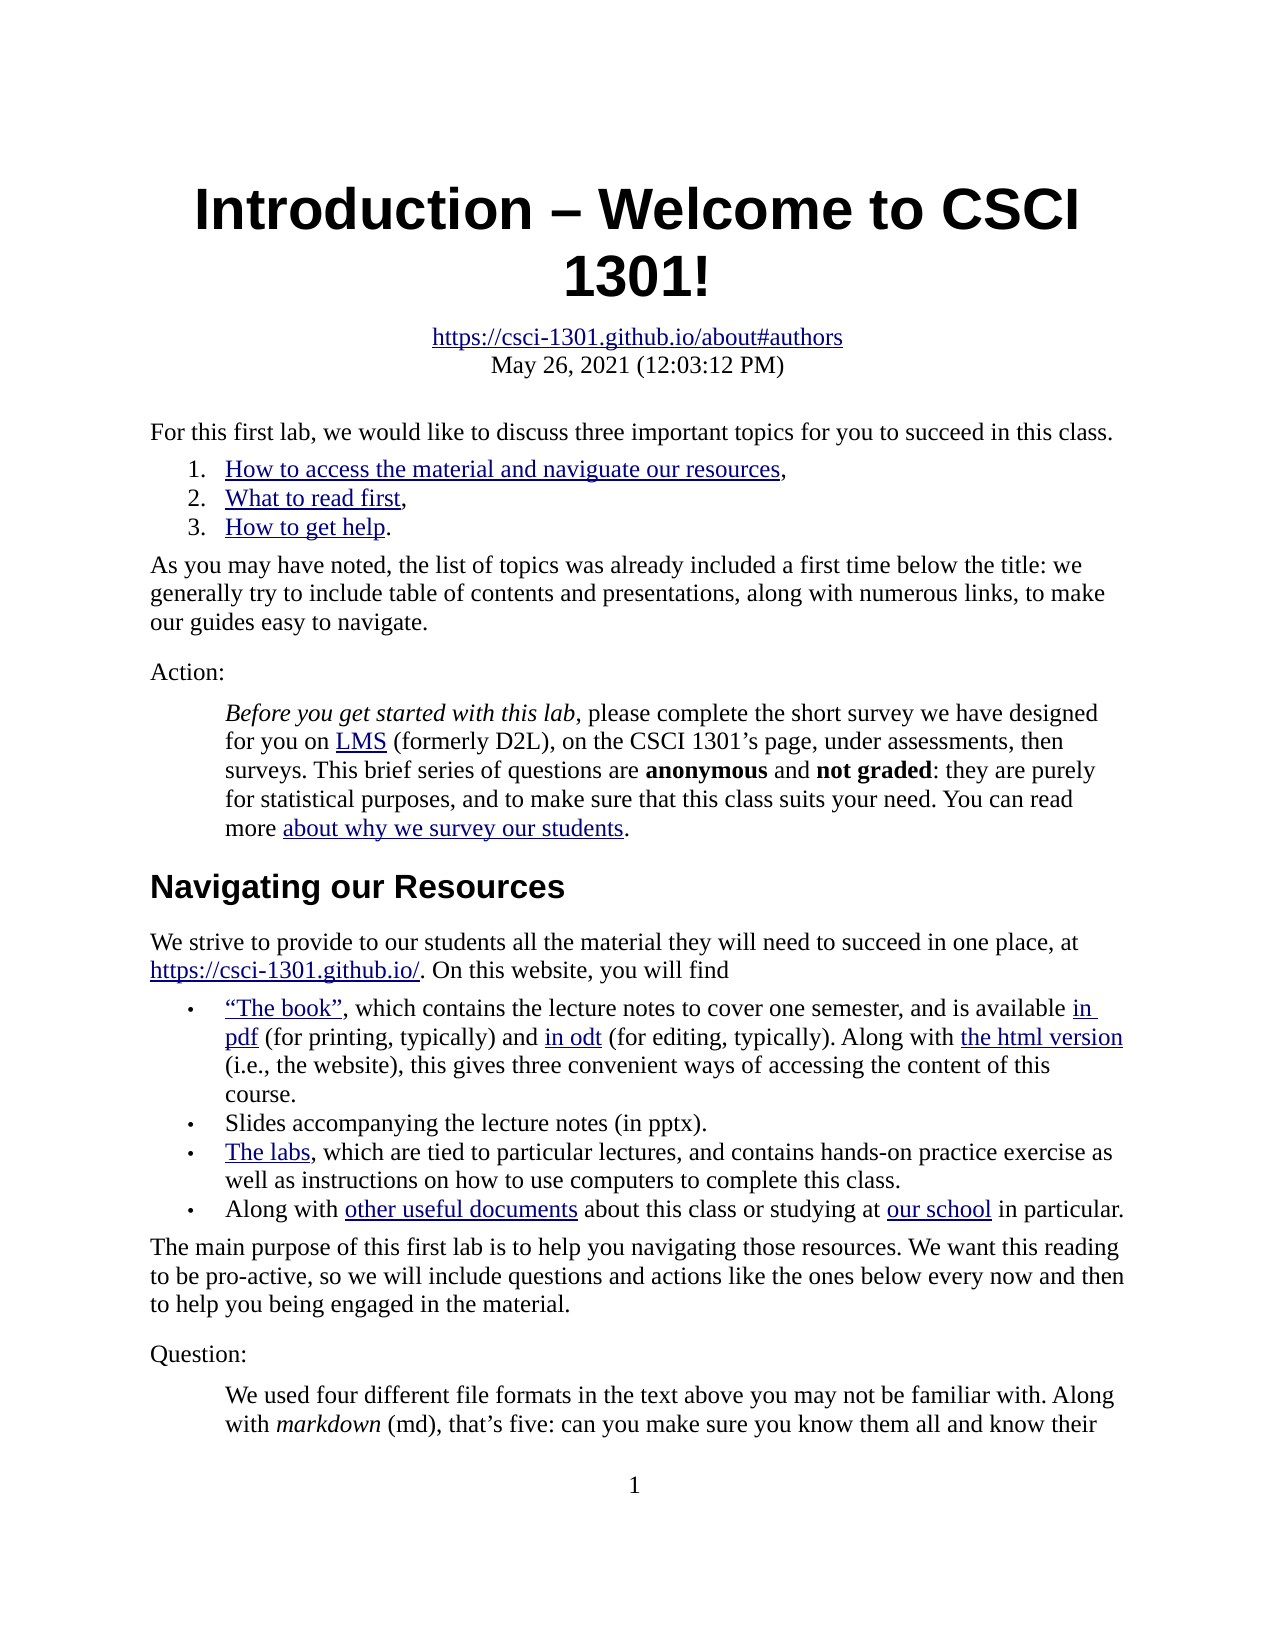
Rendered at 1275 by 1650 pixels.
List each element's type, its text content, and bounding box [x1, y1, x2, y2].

text Before you get started with this lab, please complete the short survey we have designed for you on LMS (formerly D2L), on the CSCI 1301’s page, under assessments, then surveys. This brief series of questions are anonymous and not graded: they are purely for statistical purposes, and to make sure that this class suits your need. You can read more about why we survey our students. [225, 698, 1125, 841]
text We used four different file formats in the text above you may not be familiar with. Along with markdown (md), that’s five: can you make sure you know them all and know their [225, 1380, 1125, 1437]
text May 26, 2021 (12:03:12 PM) [150, 350, 1125, 379]
list Along with other useful documents about this class or studying at our school in particular. [187, 1194, 1125, 1223]
list “The book”, which contains the lecture notes to cover one semester, and is available in pdf (for printing, typically) and in odt (for editing, typically). Along with the html version (i.e., the website), this gives three convenient ways of accessing the content of this course. [187, 993, 1125, 1108]
text https://csci-1301.github.io/about#authors [150, 322, 1125, 350]
list How to access the material and naviguate our resources, [187, 454, 1125, 483]
text We strive to provide to our students all the material they will need to succeed in one place, at https://csci-1301.github.io/. On this website, you will find [150, 927, 1125, 984]
list The labs, which are tied to particular lectures, and contains hands-on practice exercise as well as instructions on how to use computers to complete this class. [187, 1137, 1125, 1194]
list Slides accompanying the lecture notes (in pptx). [187, 1108, 1125, 1137]
text For this first lab, we would like to discuss three important topics for you to succeed in this class. [150, 417, 1125, 446]
text Question: [150, 1339, 1125, 1368]
list How to get help. [187, 512, 1125, 541]
title Introduction – Welcome to CSCI 1301! [150, 175, 1125, 309]
text Action: [150, 657, 1125, 686]
subtitle Navigating our Resources [150, 866, 1125, 905]
text The main purpose of this first lab is to help you navigating those resources. We want this reading to be pro-active, so we will include questions and actions like the ones below every now and then to help you being engaged in the material. [150, 1232, 1125, 1318]
text As you may have noted, the list of topics was already included a first time below the title: we generally try to include table of contents and presentations, along with numerous links, to make our guides easy to navigate. [150, 550, 1125, 636]
list What to read first, [187, 483, 1125, 512]
